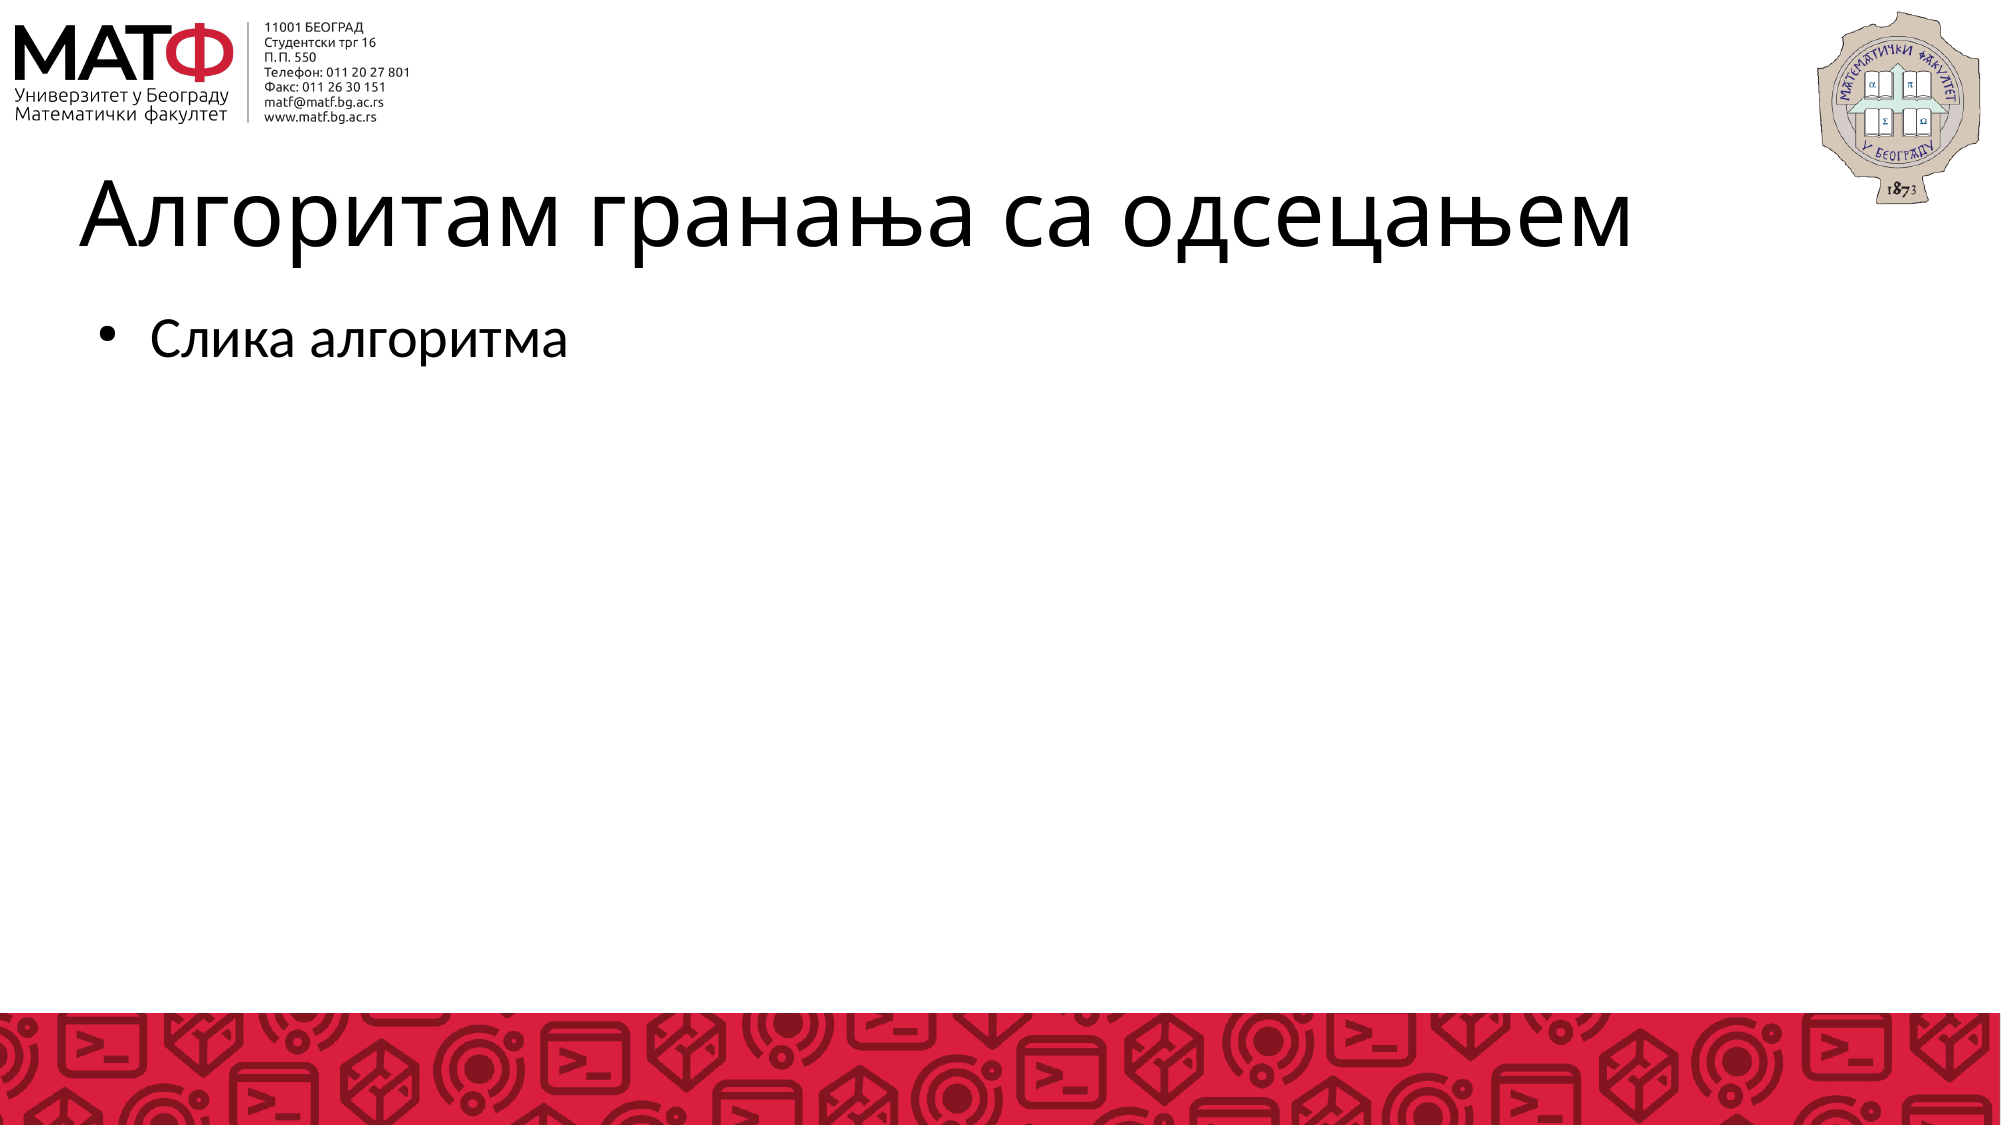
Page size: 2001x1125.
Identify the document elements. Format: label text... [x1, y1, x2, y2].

picture [1948, 0, 1995, 225]
picture [0, 0, 435, 147]
list Слика алгоритма [64, 299, 1863, 1014]
title Алгоритам гранања са одсецањем [64, 155, 1863, 278]
picture [0, 1013, 2001, 1125]
